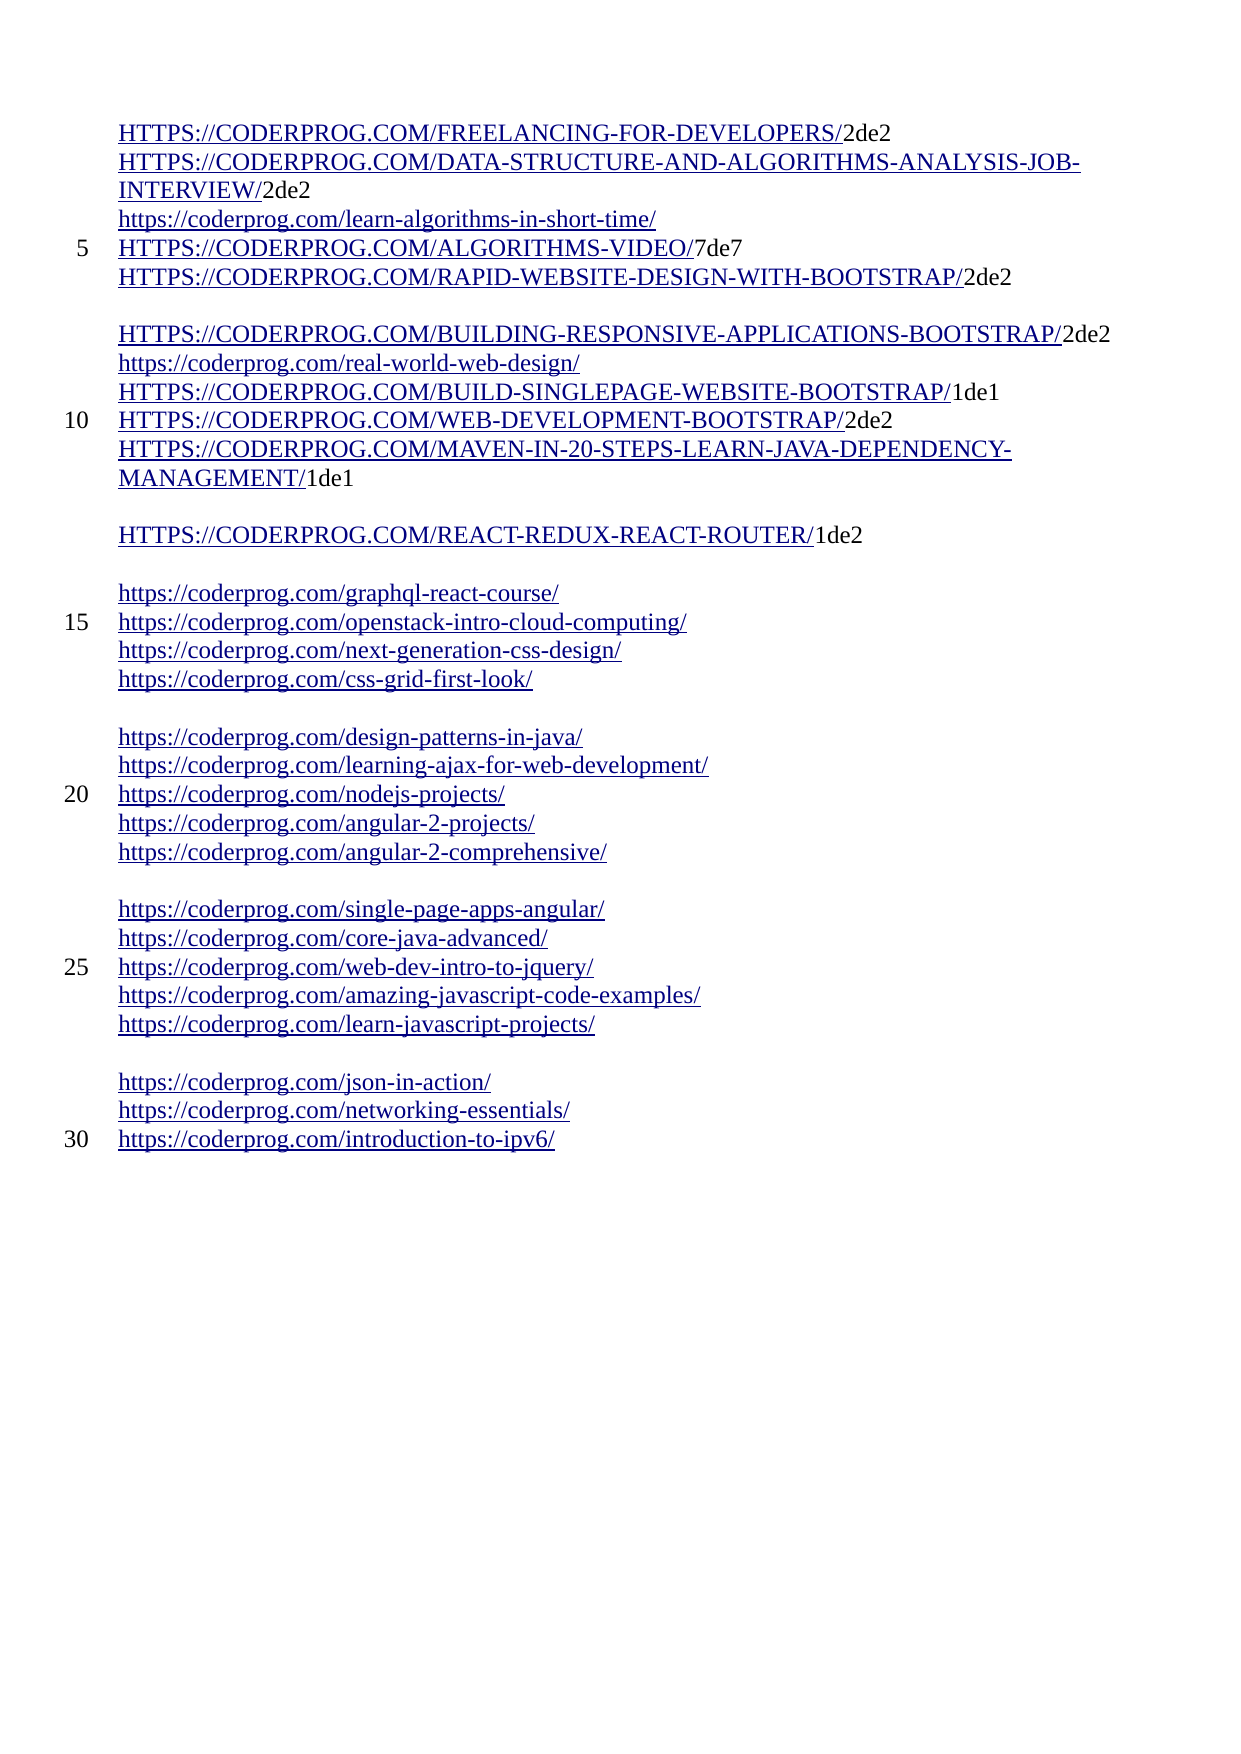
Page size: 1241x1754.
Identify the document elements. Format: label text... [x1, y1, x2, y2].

text https://coderprog.com/single-page-apps-angular/ [118, 894, 1122, 923]
text https://coderprog.com/learn-javascript-projects/ [118, 1009, 1122, 1038]
text HTTPS://CODERPROG.COM/MAVEN-IN-20-STEPS-LEARN-JAVA-DEPENDENCY-MANAGEMENT/1de1 [118, 434, 1122, 492]
text https://coderprog.com/graphql-react-course/ [118, 578, 1122, 607]
text https://coderprog.com/angular-2-comprehensive/ [118, 837, 1122, 866]
text https://coderprog.com/design-patterns-in-java/ [118, 722, 1122, 751]
text HTTPS://CODERPROG.COM/ALGORITHMS-VIDEO/7de7 [118, 233, 1122, 262]
text https://coderprog.com/angular-2-projects/ [118, 808, 1122, 837]
text HTTPS://CODERPROG.COM/WEB-DEVELOPMENT-BOOTSTRAP/2de2 [118, 406, 1122, 434]
text https://coderprog.com/learning-ajax-for-web-development/ [118, 751, 1122, 779]
text https://coderprog.com/next-generation-css-design/ [118, 636, 1122, 664]
text https://coderprog.com/real-world-web-design/ [118, 348, 1122, 377]
text https://coderprog.com/json-in-action/ [118, 1067, 1122, 1096]
text HTTPS://CODERPROG.COM/FREELANCING-FOR-DEVELOPERS/2de2 [118, 118, 1122, 147]
text HTTPS://CODERPROG.COM/BUILDING-RESPONSIVE-APPLICATIONS-BOOTSTRAP/2de2 [118, 319, 1122, 348]
text HTTPS://CODERPROG.COM/RAPID-WEBSITE-DESIGN-WITH-BOOTSTRAP/2de2 [118, 262, 1122, 291]
text https://coderprog.com/networking-essentials/ [118, 1096, 1122, 1124]
text https://coderprog.com/learn-algorithms-in-short-time/ [118, 204, 1122, 233]
text https://coderprog.com/css-grid-first-look/ [118, 664, 1122, 693]
text https://coderprog.com/nodejs-projects/ [118, 779, 1122, 808]
text https://coderprog.com/amazing-javascript-code-examples/ [118, 981, 1122, 1009]
text HTTPS://CODERPROG.COM/BUILD-SINGLEPAGE-WEBSITE-BOOTSTRAP/1de1 [118, 377, 1122, 406]
text HTTPS://CODERPROG.COM/DATA-STRUCTURE-AND-ALGORITHMS-ANALYSIS-JOB-INTERVIEW/2de2 [118, 147, 1122, 204]
text https://coderprog.com/web-dev-intro-to-jquery/ [118, 952, 1122, 981]
text https://coderprog.com/openstack-intro-cloud-computing/ [118, 607, 1122, 636]
text https://coderprog.com/introduction-to-ipv6/ [118, 1124, 1122, 1153]
text HTTPS://CODERPROG.COM/REACT-REDUX-REACT-ROUTER/1de2 [118, 521, 1122, 549]
text https://coderprog.com/core-java-advanced/ [118, 923, 1122, 952]
